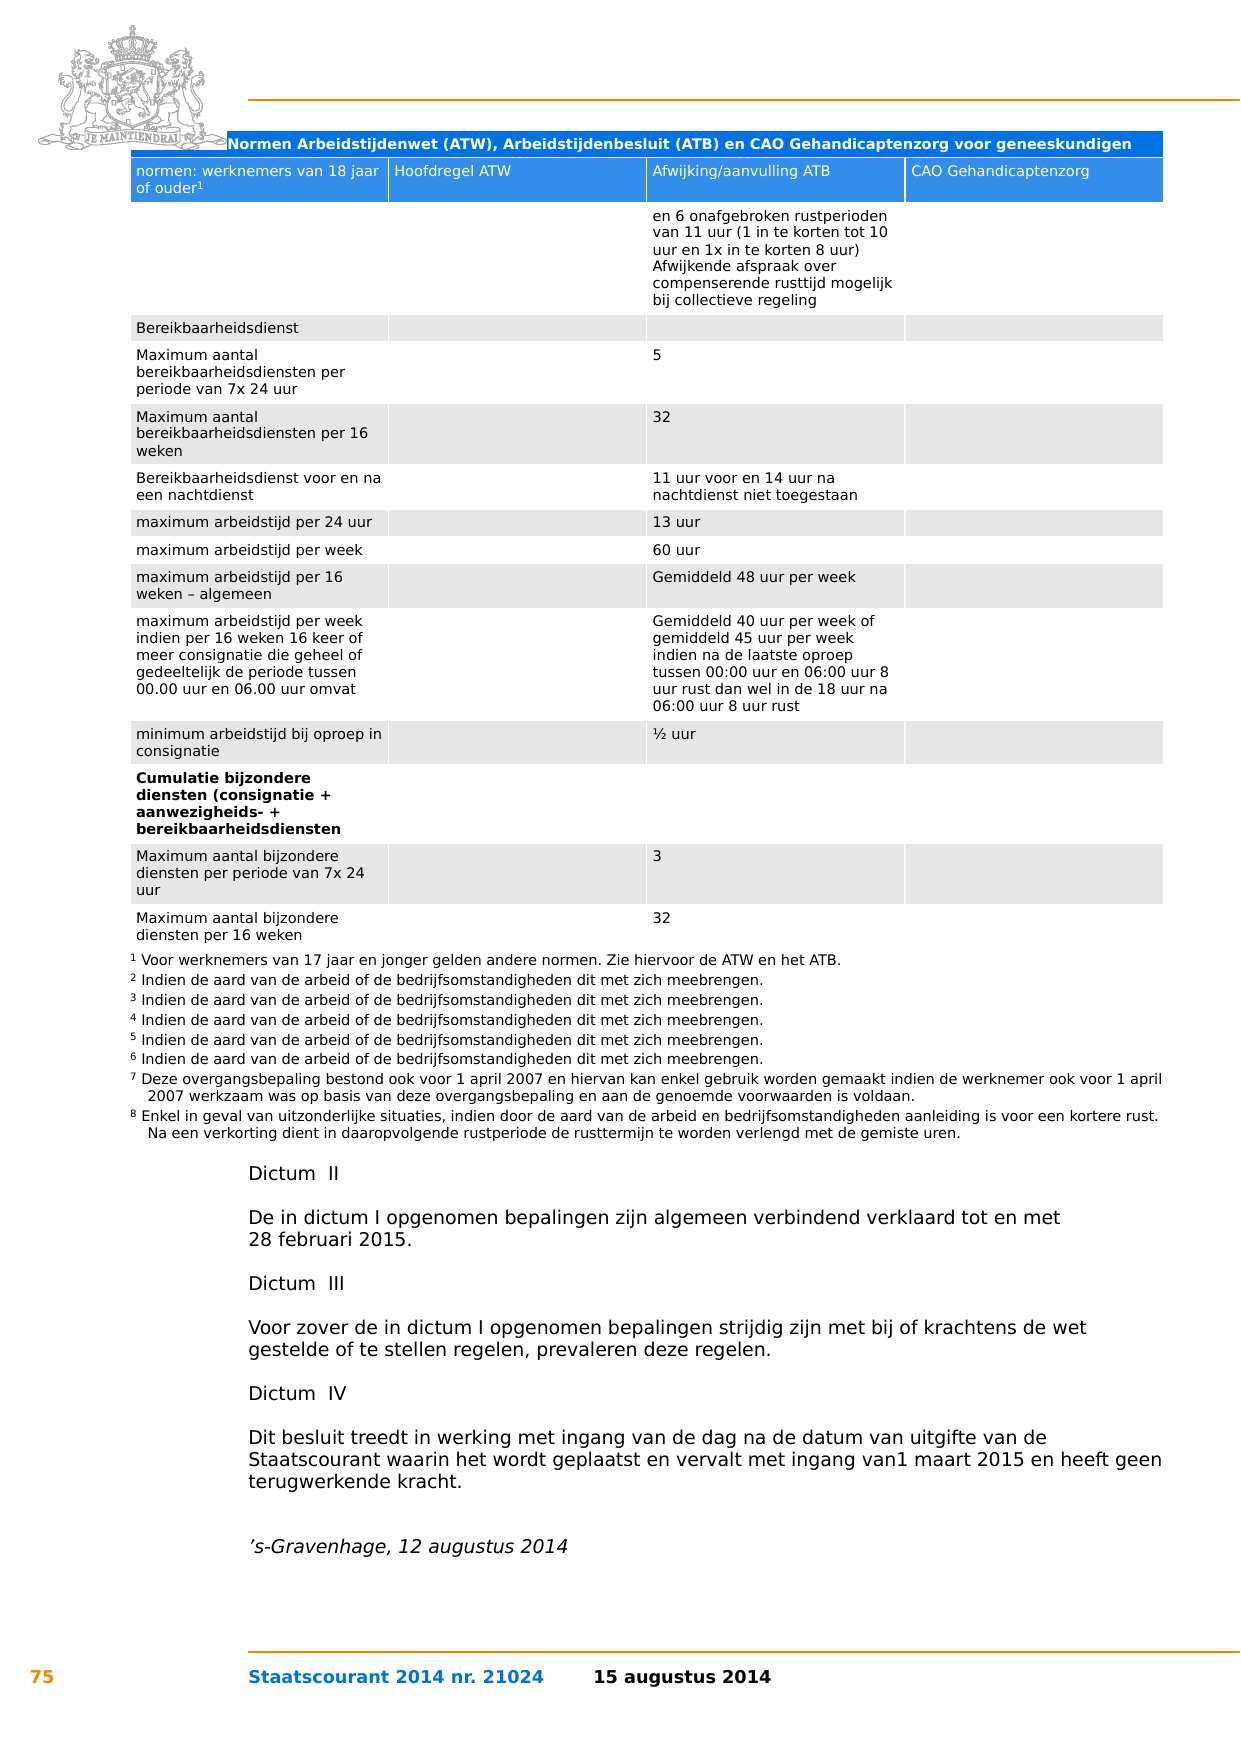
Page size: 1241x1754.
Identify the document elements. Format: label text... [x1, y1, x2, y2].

table_cell maximum arbeidstijd per week [131, 537, 388, 563]
table_cell 11 uur voor en 14 uur na nachtdienst niet toegestaan [647, 465, 904, 508]
table_cell [389, 404, 646, 464]
text Voor zover de in dictum I opgenomen bepalingen strijdig zijn met bij of krachtens de wet gestelde of te stellen regelen, prevaleren deze regelen. [248, 1317, 1163, 1361]
table_cell [389, 721, 646, 764]
table_cell Hoofdregel ATW [389, 158, 646, 202]
text Dictum II [248, 1163, 1163, 1185]
table_cell [906, 537, 1163, 563]
text Dictum III [248, 1273, 1163, 1295]
table_cell [906, 905, 1163, 948]
table_cell Gemiddeld 40 uur per week of gemiddeld 45 uur per week indien na de laatste oproep tussen 00:00 uur en 06:00 uur 8 uur rust dan wel in de 18 uur na 06:00 uur 8 uur rust [647, 609, 904, 720]
table_cell [906, 721, 1163, 764]
table_cell [647, 765, 904, 843]
table_cell [389, 203, 646, 314]
table_cell [389, 315, 646, 341]
table_cell Afwijking/aanvulling ATB [647, 158, 904, 202]
table_cell [906, 203, 1163, 314]
table_cell maximum arbeidstijd per week indien per 16 weken 16 keer of meer consignatie die geheel of gedeeltelijk de periode tussen 00.00 uur en 06.00 uur omvat [131, 609, 388, 720]
table_header Normen Arbeidstijdenwet (ATW), Arbeidstijdenbesluit (ATB) en CAO Gehandicaptenzorg voor geneeskundigen [131, 131, 1163, 157]
table_cell Maximum aantal bereikbaarheidsdiensten per periode van 7x 24 uur [131, 343, 388, 403]
table_cell Bereikbaarheidsdienst voor en na een nachtdienst [131, 465, 388, 508]
picture [38, 25, 227, 150]
text De in dictum I opgenomen bepalingen zijn algemeen verbindend verklaard tot en met 28 februari 2015. [248, 1207, 1163, 1251]
table_cell Maximum aantal bijzondere diensten per periode van 7x 24 uur [131, 844, 388, 904]
table_cell 1 Voor werknemers van 17 jaar en jonger gelden andere normen. Zie hiervoor de ATW en het ATB. 2 Indien de aard van de arbeid of de bedrijfsomstandigheden dit met zich meebrengen. 3 Indien de aard van de arbeid of de bedrijfsomstandigheden dit met zich meebrengen. 4 Indien de aard van de arbeid of de bedrijfsomstandigheden dit met zich meebrengen. 5 Indien de aard van de arbeid of de bedrijfsomstandigheden dit met zich meebrengen. 6 Indien de aard van de arbeid of de bedrijfsomstandigheden dit met zich meebrengen. 7 Deze overgangsbepaling bestond ook voor 1 april 2007 en hiervan kan enkel gebruik worden gemaakt indien de werknemer ook voor 1 april 2007 werkzaam was op basis van deze overgangsbepaling en aan de genoemde voorwaarden is voldaan. 8 Enkel in geval van uitzonderlijke situaties, indien door de aard van de arbeid en bedrijfsomstandigheden aanleiding is voor een kortere rust. Na een verkorting dient in daaropvolgende rustperiode de rusttermijn te worden verlengd met de gemiste uren. [130, 949, 1163, 1141]
table_cell [647, 315, 904, 341]
table_cell [906, 343, 1163, 403]
table_cell maximum arbeidstijd per 24 uur [131, 510, 388, 536]
table_cell normen: werknemers van 18 jaar of ouder1 [131, 158, 388, 202]
table_cell [906, 564, 1163, 608]
table_cell Bereikbaarheidsdienst [131, 315, 388, 341]
table_cell [906, 404, 1163, 464]
table_cell [906, 844, 1163, 904]
table_cell ½ uur [647, 721, 904, 764]
table_cell 13 uur [647, 510, 904, 536]
table_cell Gemiddeld 48 uur per week [647, 564, 904, 608]
table_cell en 6 onafgebroken rustperioden van 11 uur (1 in te korten tot 10 uur en 1x in te korten 8 uur) Afwijkende afspraak over compenserende rusttijd mogelijk bij collectieve regeling [647, 203, 904, 314]
text Dictum IV [248, 1383, 1163, 1405]
table_cell [131, 203, 388, 314]
table_cell [389, 510, 646, 536]
table_cell Maximum aantal bijzondere diensten per 16 weken [131, 905, 388, 948]
table_cell [389, 905, 646, 948]
table_cell 32 [647, 404, 904, 464]
table_cell [389, 844, 646, 904]
table_cell [389, 465, 646, 508]
table_cell [389, 609, 646, 720]
table_cell [906, 765, 1163, 843]
text ’s-Gravenhage, 12 augustus 2014 [248, 1536, 1163, 1558]
table_cell 3 [647, 844, 904, 904]
table_cell [906, 315, 1163, 341]
table_cell [389, 537, 646, 563]
table_cell [389, 765, 646, 843]
text Dit besluit treedt in werking met ingang van de dag na de datum van uitgifte van de Staatscourant waarin het wordt geplaatst en vervalt met ingang van1 maart 2015 en heeft geen terugwerkende kracht. [248, 1427, 1163, 1492]
table_cell [906, 510, 1163, 536]
table_cell CAO Gehandicaptenzorg [906, 158, 1163, 202]
table_cell [906, 609, 1163, 720]
table_cell [389, 343, 646, 403]
table_cell 32 [647, 905, 904, 948]
table_cell minimum arbeidstijd bij oproep in consignatie [131, 721, 388, 764]
table_cell 5 [647, 343, 904, 403]
table_cell 60 uur [647, 537, 904, 563]
table_cell [906, 465, 1163, 508]
table_cell [389, 564, 646, 608]
table_cell Cumulatie bijzondere diensten (consignatie + aanwezigheids- + bereikbaarheidsdiensten [131, 765, 388, 843]
table_cell Maximum aantal bereikbaarheidsdiensten per 16 weken [131, 404, 388, 464]
table_cell maximum arbeidstijd per 16 weken – algemeen [131, 564, 388, 608]
